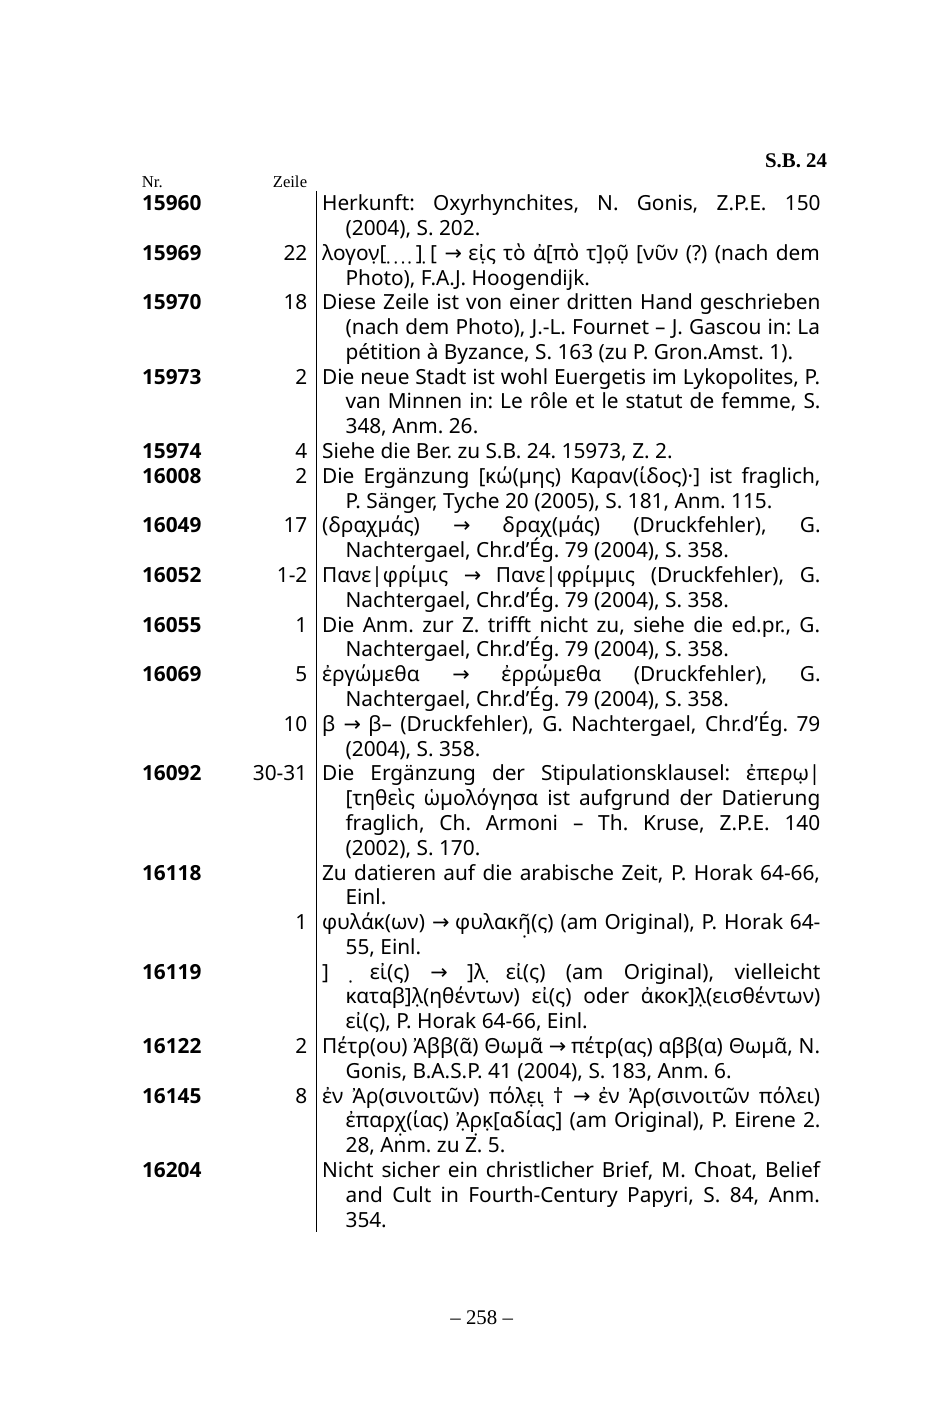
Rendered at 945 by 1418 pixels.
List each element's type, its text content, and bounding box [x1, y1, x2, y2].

table_cell (δραχμάς) → δραχ(μάς) (Druckfehler), G. Nachtergael, Chr.d’Ég. 79 (2004), S. 358. [317, 513, 827, 563]
table_cell 16069 [136, 662, 224, 711]
table_cell 2 [224, 1034, 316, 1083]
table_cell 30-31 [224, 761, 316, 860]
table_cell [224, 959, 316, 1034]
table_cell 16204 [136, 1158, 316, 1232]
table_cell 4 [224, 439, 316, 463]
table_cell Siehe die Ber. zu S.B. 24. 15973, Z. 2. [317, 439, 827, 463]
table_cell Herkunft: Oxyrhynchites, N. Gonis, Z.P.E. 150 (2004), S. 202. [317, 191, 827, 240]
table_cell 16092 [136, 761, 224, 860]
table_cell ἐν Ἀρ(σινοιτῶν) πόλε̣ι̣ † → ἐν Ἀρ(σινοιτῶν πόλει) ἐπαρχ̣(ίας) Ἀ̣ρ̣κ̣[αδίας] (am Original), P. Eirene 2. 28, Anm. zu Z. 5. [317, 1083, 827, 1158]
table_cell Zu datieren auf die arabische Zeit, P. Horak 64-66, Einl. [317, 860, 827, 910]
table_cell 8 [224, 1083, 316, 1158]
table_cell 17 [224, 513, 316, 563]
table_cell Πέτρ(ου) Ἀββ(ᾶ) Θωμᾶ → πέτρ(ας) αββ(α) Θωμᾶ, N. Gonis, B.A.S.P. 41 (2004), S. 183, Anm. 6. [317, 1034, 827, 1083]
table_cell Die Ergänzung der Stipulationsklausel: ἐπερω̣|[τηθεὶς ὡμολόγησα ist aufgrund der Datierung fraglich, Ch. Armoni – Th. Kruse, Z.P.E. 140 (2002), S. 170. [317, 761, 827, 860]
table_cell [136, 711, 224, 761]
table_cell 15970 [136, 290, 224, 364]
table_cell 16145 [136, 1083, 224, 1158]
table_cell Die Ergänzung [κώ(μης) Καραν(ίδος)·] ist fraglich, P. Sänger, Tyche 20 (2005), S. 181, Anm. 115. [317, 464, 827, 513]
table_cell 1 [224, 612, 316, 662]
table_cell ἐργώμεθα → ἐρρώμεθα (Druckfehler), G. Nachtergael, Chr.d’Ég. 79 (2004), S. 358. [317, 662, 827, 711]
table_cell β → β– (Druckfehler), G. Nachtergael, Chr.d’Ég. 79 (2004), S. 358. [317, 711, 827, 761]
table_cell 15974 [136, 439, 224, 463]
table_cell Nicht sicher ein christlicher Brief, M. Choat, Belief and Cult in Fourth-Century Papyri, S. 84, Anm. 354. [317, 1158, 827, 1232]
table_cell Die Anm. zur Z. trifft nicht zu, siehe die ed.pr., G. Nachtergael, Chr.d’Ég. 79 (2004), S. 358. [317, 612, 827, 662]
table_cell 16118 [136, 860, 316, 910]
table_cell φυλάκ(ων) → φυλακῆ̣(ς) (am Original), P. Horak 64-55, Einl. [317, 910, 827, 959]
table_cell 2 [224, 464, 316, 513]
table_cell 5 [224, 662, 316, 711]
table_cell 15960 [136, 191, 316, 240]
table_cell 1 [224, 910, 316, 959]
table_cell Die neue Stadt ist wohl Euergetis im Lykopolites, P. van Minnen in: Le rôle et le statut de femme, S. 348, Anm. 26. [317, 364, 827, 439]
table_cell 10 [224, 711, 316, 761]
table_cell 16049 [136, 513, 224, 563]
table_cell Diese Zeile ist von einer dritten Hand geschrieben (nach dem Photo), J.-L. Fournet – J. Gascou in: La pétition à Byzance, S. 163 (zu P. Gron.Amst. 1). [317, 290, 827, 364]
table_cell λογον̣[ ̣ ̣ ̣ ̣] ̣[ → εἰ̣ς τὸ ἀ[πὸ τ]ο̣ῦ̣ [νῦν (?) (nach dem Photo), F.A.J. Hoogendijk. [317, 240, 827, 290]
table_cell 22 [224, 240, 316, 290]
table_cell 16052 [136, 563, 224, 612]
table_cell ] ̣ εἰ(ς) → ]λ̣ εἰ(ς) (am Original), vielleicht καταβ]λ̣(ηθέντων) εἰ(ς) oder ἀκοκ]λ̣(εισθέντων) εἰ(ς), P. Horak 64-66, Einl. [317, 959, 827, 1034]
table_cell 16119 [136, 959, 224, 1034]
table_cell 16008 [136, 464, 224, 513]
table_cell 2 [224, 364, 316, 439]
table_cell 18 [224, 290, 316, 364]
table_cell Πανε|φρίμις → Πανε|φρίμμις (Druckfehler), G. Nachtergael, Chr.d’Ég. 79 (2004), S. 358. [317, 563, 827, 612]
table_cell [136, 910, 224, 959]
table_cell 16122 [136, 1034, 224, 1083]
table_cell 15969 [136, 240, 224, 290]
table_cell 15973 [136, 364, 224, 439]
table_cell 16055 [136, 612, 224, 662]
table_cell 1-2 [224, 563, 316, 612]
